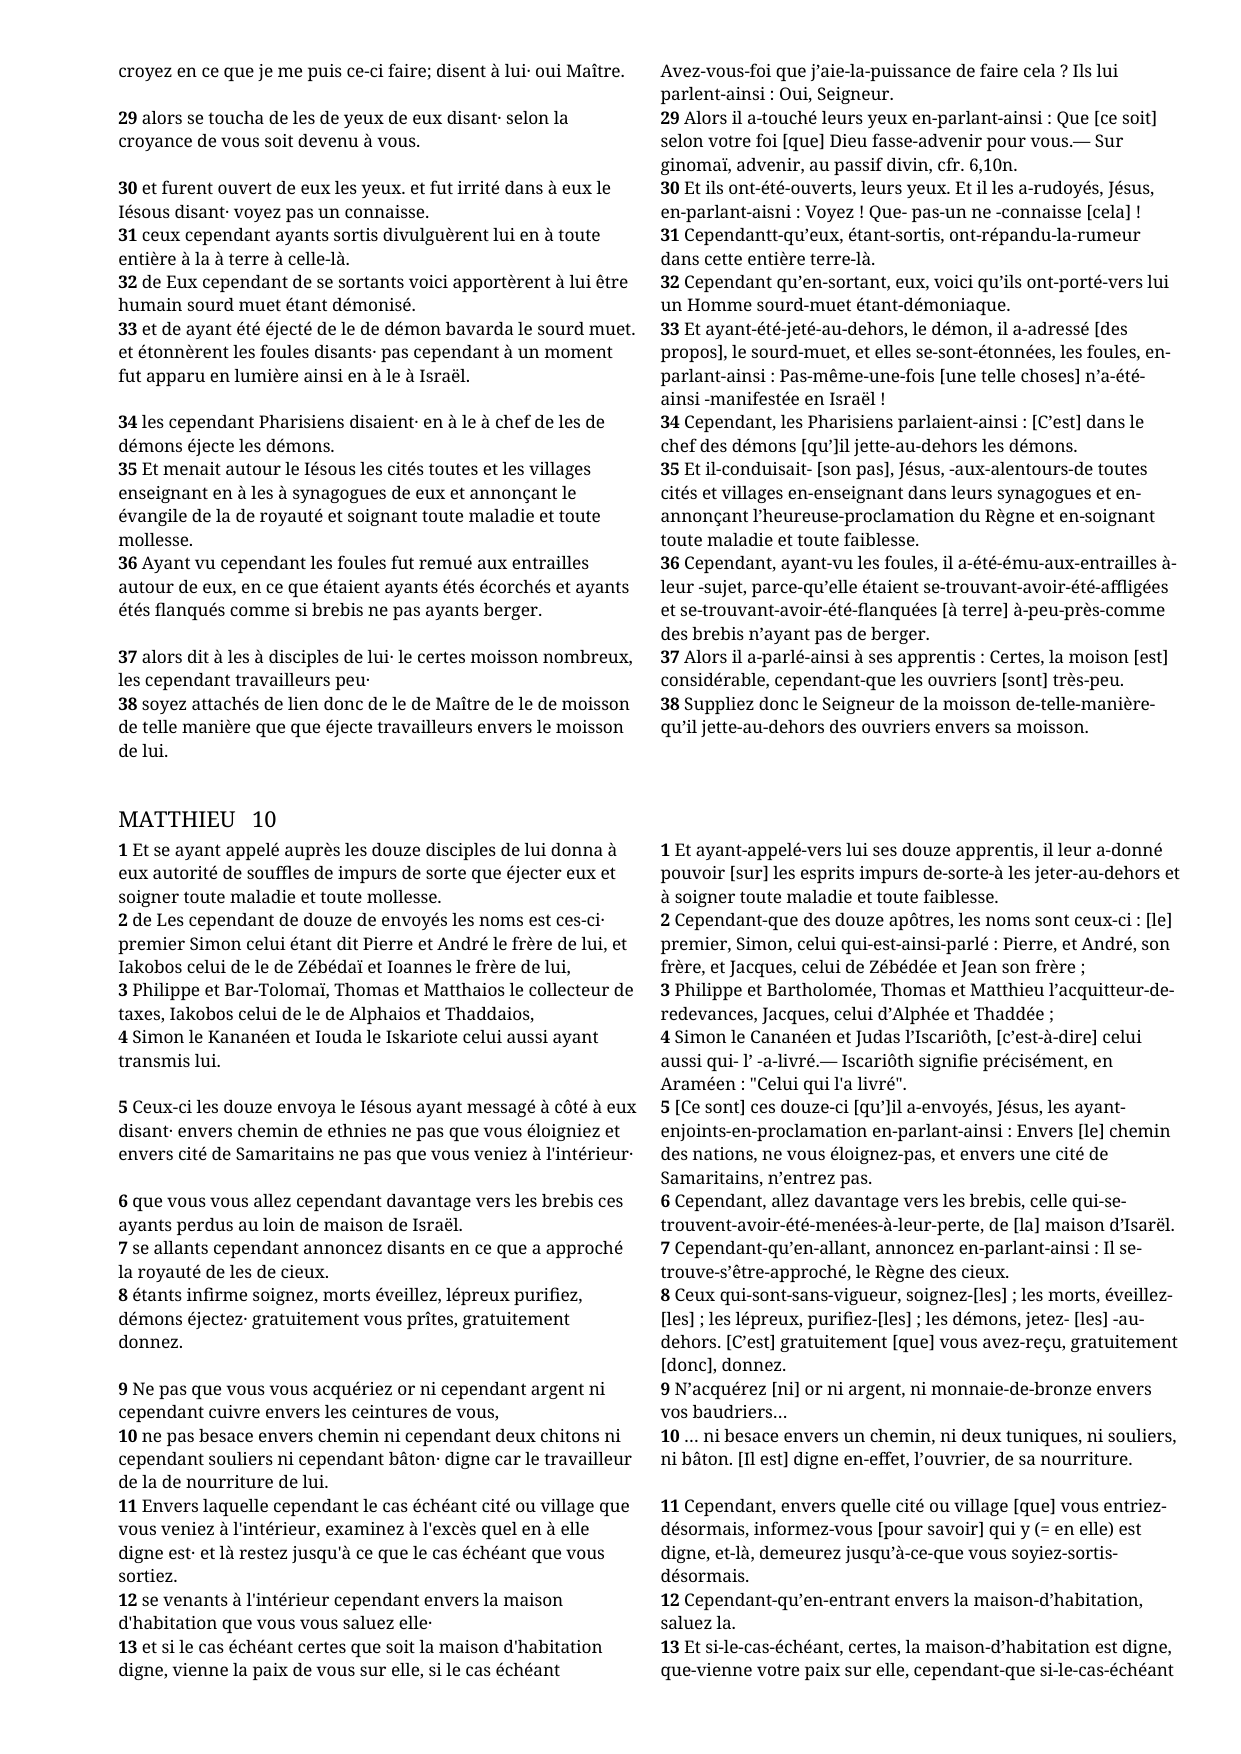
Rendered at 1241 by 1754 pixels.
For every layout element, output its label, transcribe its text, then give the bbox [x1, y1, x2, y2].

table_cell 37 alors dit à les à disciples de lui· le certes moisson nombreux, les cependant travailleurs peu· [118, 645, 639, 692]
table_cell [639, 1377, 660, 1424]
table_cell 7 se allants cependant annoncez disants en ce que a approché la royauté de les de cieux. [118, 1236, 639, 1283]
table_header [639, 838, 660, 908]
table_cell [639, 1189, 660, 1236]
table_cell [639, 1424, 660, 1494]
table_cell 9 N’acquérez [ni] or ni argent, ni monnaie-de-bronze envers vos baudriers… [660, 1377, 1181, 1424]
table_cell 34 Cependant, les Pharisiens parlaient-ainsi : [C’est] dans le chef des démons [qu’]il jette-au-dehors les démons. [660, 411, 1181, 457]
table_cell 32 Cependant qu’en-sortant, eux, voici qu’ils ont-porté-vers lui un Homme sourd-muet étant-démoniaque. [660, 270, 1181, 317]
table_cell 30 et furent ouvert de eux les yeux. et fut irrité dans à eux le Iésous disant· voyez pas un connaisse. [118, 176, 639, 223]
table_cell 28 à ayant venu cependant envers la maison d'habitation vinrent vers à lui les aveugles, et dit à eux le Iésous· vous croyez en ce que je me puis ce-ci faire; disent à lui· oui Maître. [118, 59, 639, 106]
table_cell [639, 1283, 660, 1377]
table_cell [639, 270, 660, 317]
table_cell [639, 692, 660, 762]
table_cell 31 ceux cependant ayants sortis divulguèrent lui en à toute entière à la à terre à celle-là. [118, 223, 639, 270]
table_cell 3 Philippe et Bar-Tolomaï, Thomas et Matthaios le collecteur de taxes, Iakobos celui de le de Alphaios et Thaddaios, [118, 979, 639, 1025]
table_cell 29 alors se toucha de les de yeux de eux disant· selon la croyance de vous soit devenu à vous. [118, 106, 639, 176]
table_cell 6 Cependant, allez davantage vers les brebis, celle qui-se-trouvent-avoir-été-menées-à-leur-perte, de [la] maison d’Isarël. [660, 1189, 1181, 1236]
table_cell 10 … ni besace envers un chemin, ni deux tuniques, ni souliers, ni bâton. [Il est] digne en-effet, l’ouvrier, de sa nourriture. [660, 1424, 1181, 1494]
table_cell [639, 106, 660, 176]
table_cell 2 de Les cependant de douze de envoyés les noms est ces-ci· premier Simon celui étant dit Pierre et André le frère de lui, et Iakobos celui de le de Zébédaï et Ioannes le frère de lui, [118, 908, 639, 978]
table_cell 5 [Ce sont] ces douze-ci [qu’]il a-envoyés, Jésus, les ayant-enjoints-en-proclamation en-parlant-ainsi : Envers [le] chemin des nations, ne vous éloignez-pas, et envers une cité de Samaritains, n’entrez pas. [660, 1096, 1181, 1189]
table_cell 13 et si le cas échéant certes que soit la maison d'habitation digne, vienne la paix de vous sur elle, si le cas échéant cependant ne pas que soit digne, la paix de vous vers vous soit tourné sur. [118, 1635, 639, 1682]
table_cell 36 Ayant vu cependant les foules fut remué aux entrailles autour de eux, en ce que étaient ayants étés écorchés et ayants étés flanqués comme si brebis ne pas ayants berger. [118, 551, 639, 645]
table_cell [639, 59, 660, 106]
table_cell 2 Cependant-que des douze apôtres, les noms sont ceux-ci : [le] premier, Simon, celui qui-est-ainsi-parlé : Pierre, et André, son frère, et Jacques, celui de Zébédée et Jean son frère ; [660, 908, 1181, 978]
table_cell 35 Et il-conduisait- [son pas], Jésus, -aux-alentours-de toutes cités et villages en-enseignant dans leurs synagogues et en-annonçant l’heureuse-proclamation du Règne et en-soignant toute maladie et toute faiblesse. [660, 458, 1181, 551]
table_cell 12 se venants à l'intérieur cependant envers la maison d'habitation que vous vous saluez elle· [118, 1588, 639, 1635]
table_cell [639, 1025, 660, 1096]
table_cell 33 et de ayant été éjecté de le de démon bavarda le sourd muet. et étonnèrent les foules disants· pas cependant à un moment fut apparu en lumière ainsi en à le à Israël. [118, 317, 639, 411]
table_header 1 Et se ayant appelé auprès les douze disciples de lui donna à eux autorité de souffles de impurs de sorte que éjecter eux et soigner toute maladie et toute mollesse. [118, 838, 639, 908]
table_cell 8 étants infirme soignez, morts éveillez, lépreux purifiez, démons éjectez· gratuitement vous prîtes, gratuitement donnez. [118, 1283, 639, 1377]
table_cell 38 soyez attachés de lien donc de le de Maître de le de moisson de telle manière que que éjecte travailleurs envers le moisson de lui. [118, 692, 639, 762]
table_cell 30 Et ils ont-été-ouverts, leurs yeux. Et il les a-rudoyés, Jésus, en-parlant-aisni : Voyez ! Que- pas-un ne -connaisse [cela] ! [660, 176, 1181, 223]
table_cell 3 Philippe et Bartholomée, Thomas et Matthieu l’acquitteur-de-redevances, Jacques, celui d’Alphée et Thaddée ; [660, 979, 1181, 1025]
table_cell [639, 1096, 660, 1189]
table_cell [639, 1588, 660, 1635]
table_cell 33 Et ayant-été-jeté-au-dehors, le démon, il a-adressé [des propos], le sourd-muet, et elles se-sont-étonnées, les foules, en-parlant-ainsi : Pas-même-une-fois [une telle choses] n’a-été- ainsi -manifestée en Israël ! [660, 317, 1181, 411]
table_cell [639, 1236, 660, 1283]
table_cell [639, 176, 660, 223]
table_cell 11 Cependant, envers quelle cité ou village [que] vous entriez-désormais, informez-vous [pour savoir] qui y (= en elle) est digne, et-là, demeurez jusqu’à-ce-que vous soyiez-sortis-désormais. [660, 1494, 1181, 1588]
table_cell [639, 317, 660, 411]
table_cell [639, 1494, 660, 1588]
table_cell 4 Simon le Cananéen et Judas l’Iscariôth, [c’est-à-dire] celui aussi qui- l’ -a-livré.— Iscariôth signifie précisément, en Araméen : "Celui qui l'a livré". [660, 1025, 1181, 1096]
table_cell 6 que vous vous allez cependant davantage vers les brebis ces ayants perdus au loin de maison de Israël. [118, 1189, 639, 1236]
table_cell [639, 458, 660, 551]
table_cell 7 Cependant-qu’en-allant, annoncez en-parlant-ainsi : Il se-trouve-s’être-approché, le Règne des cieux. [660, 1236, 1181, 1283]
table_cell 31 Cependantt-qu’eux, étant-sortis, ont-répandu-la-rumeur dans cette entière terre-là. [660, 223, 1181, 270]
table_cell 8 Ceux qui-sont-sans-vigueur, soignez-[les] ; les morts, éveillez-[les] ; les lépreux, purifiez-[les] ; les démons, jetez- [les] -au-dehors. [C’est] gratuitement [que] vous avez-reçu, gratuitement [donc], donnez. [660, 1283, 1181, 1377]
table_cell [639, 551, 660, 645]
table_cell 34 les cependant Pharisiens disaient· en à le à chef de les de démons éjecte les démons. [118, 411, 639, 457]
table_cell [639, 411, 660, 457]
table_cell 9 Ne pas que vous vous acquériez or ni cependant argent ni cependant cuivre envers les ceintures de vous, [118, 1377, 639, 1424]
table_cell 37 Alors il a-parlé-ainsi à ses apprentis : Certes, la moison [est] considérable, cependant-que les ouvriers [sont] très-peu. [660, 645, 1181, 692]
table_cell 28 Cependant-qu’étant-entré envers la maison-d’habitation, sont-venus-vers lui les aveugles et il leur parle-ainsi, Jésus : Avez-vous-foi que j’aie-la-puissance de faire cela ? Ils lui parlent-ainsi : Oui, Seigneur. [660, 59, 1181, 106]
table_cell 4 Simon le Kananéen et Iouda le Iskariote celui aussi ayant transmis lui. [118, 1025, 639, 1096]
table_cell 11 Envers laquelle cependant le cas échéant cité ou village que vous veniez à l'intérieur, examinez à l'excès quel en à elle digne est· et là restez jusqu'à ce que le cas échéant que vous sortiez. [118, 1494, 639, 1588]
table_cell 35 Et menait autour le Iésous les cités toutes et les villages enseignant en à les à synagogues de eux et annonçant le évangile de la de royauté et soignant toute maladie et toute mollesse. [118, 458, 639, 551]
table_cell 38 Suppliez donc le Seigneur de la moisson de-telle-manière-qu’il jette-au-dehors des ouvriers envers sa moisson. [660, 692, 1181, 762]
table_cell [639, 223, 660, 270]
table_cell [639, 645, 660, 692]
table_cell 13 Et si-le-cas-échéant, certes, la maison-d’habitation est digne, que-vienne votre paix sur elle, cependant-que si-le-cas-échéant elle n’est pas digne, votre paix, qu’elle-retourne vers vous. [660, 1635, 1181, 1682]
table_cell 36 Cependant, ayant-vu les foules, il a-été-ému-aux-entrailles à- leur -sujet, parce-qu’elle étaient se-trouvant-avoir-été-affligées et se-trouvant-avoir-été-flanquées [à terre] à-peu-près-comme des brebis n’ayant pas de berger. [660, 551, 1181, 645]
text MATTHIEU 10 [118, 804, 1181, 833]
table_cell 10 ne pas besace envers chemin ni cependant deux chitons ni cependant souliers ni cependant bâton· digne car le travailleur de la de nourriture de lui. [118, 1424, 639, 1494]
table_cell [639, 979, 660, 1025]
table_cell 32 de Eux cependant de se sortants voici apportèrent à lui être humain sourd muet étant démonisé. [118, 270, 639, 317]
table_header 1 Et ayant-appelé-vers lui ses douze apprentis, il leur a-donné pouvoir [sur] les esprits impurs de-sorte-à les jeter-au-dehors et à soigner toute maladie et toute faiblesse. [660, 838, 1181, 908]
table_cell 29 Alors il a-touché leurs yeux en-parlant-ainsi : Que [ce soit] selon votre foi [que] Dieu fasse-advenir pour vous.— Sur ginomaï, advenir, au passif divin, cfr. 6,10n. [660, 106, 1181, 176]
table_cell [639, 908, 660, 978]
table_cell 12 Cependant-qu’en-entrant envers la maison-d’habitation, saluez la. [660, 1588, 1181, 1635]
table_cell [639, 1635, 660, 1682]
table_cell 5 Ceux-ci les douze envoya le Iésous ayant messagé à côté à eux disant· envers chemin de ethnies ne pas que vous éloigniez et envers cité de Samaritains ne pas que vous veniez à l'intérieur· [118, 1096, 639, 1189]
